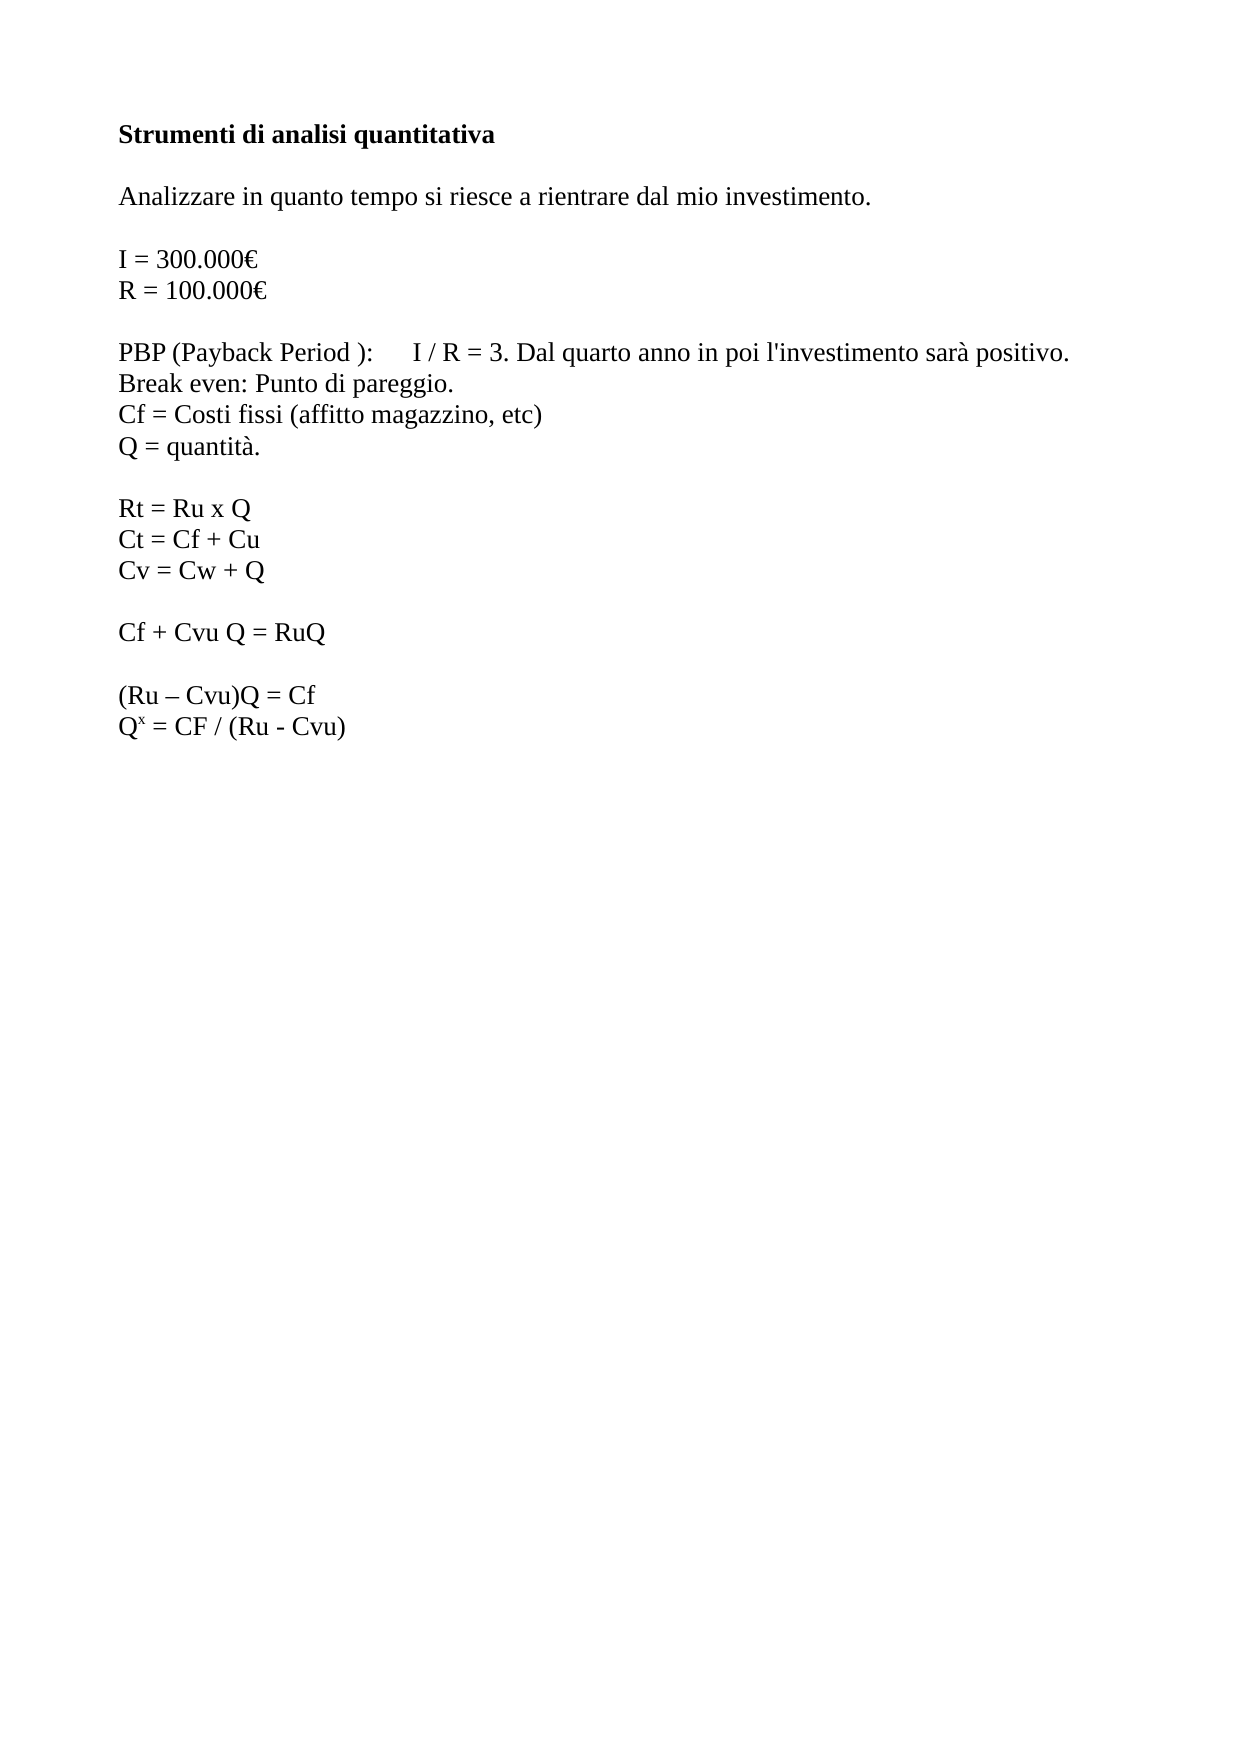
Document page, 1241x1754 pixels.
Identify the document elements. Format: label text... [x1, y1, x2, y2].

text Cf = Costi fissi (affitto magazzino, etc) [118, 398, 1122, 429]
text Ct = Cf + Cu [118, 523, 1122, 554]
text I = 300.000€ [118, 243, 1122, 274]
text Analizzare in quanto tempo si riesce a rientrare dal mio investimento. [118, 180, 1122, 212]
text PBP (Payback Period ): I / R = 3. Dal quarto anno in poi l'investimento sarà positivo. [118, 336, 1122, 367]
text Break even: Punto di pareggio. [118, 367, 1122, 398]
text Strumenti di analisi quantitativa [118, 118, 1122, 149]
text Rt = Ru x Q [118, 492, 1122, 523]
text Q = quantità. [118, 429, 1122, 461]
text Cf + Cvu Q = RuQ [118, 616, 1122, 648]
text R = 100.000€ [118, 274, 1122, 305]
text Cv = Cw + Q [118, 554, 1122, 585]
text (Ru – Cvu)Q = Cf [118, 679, 1122, 710]
text Qx = CF / (Ru - Cvu) [118, 710, 1122, 741]
